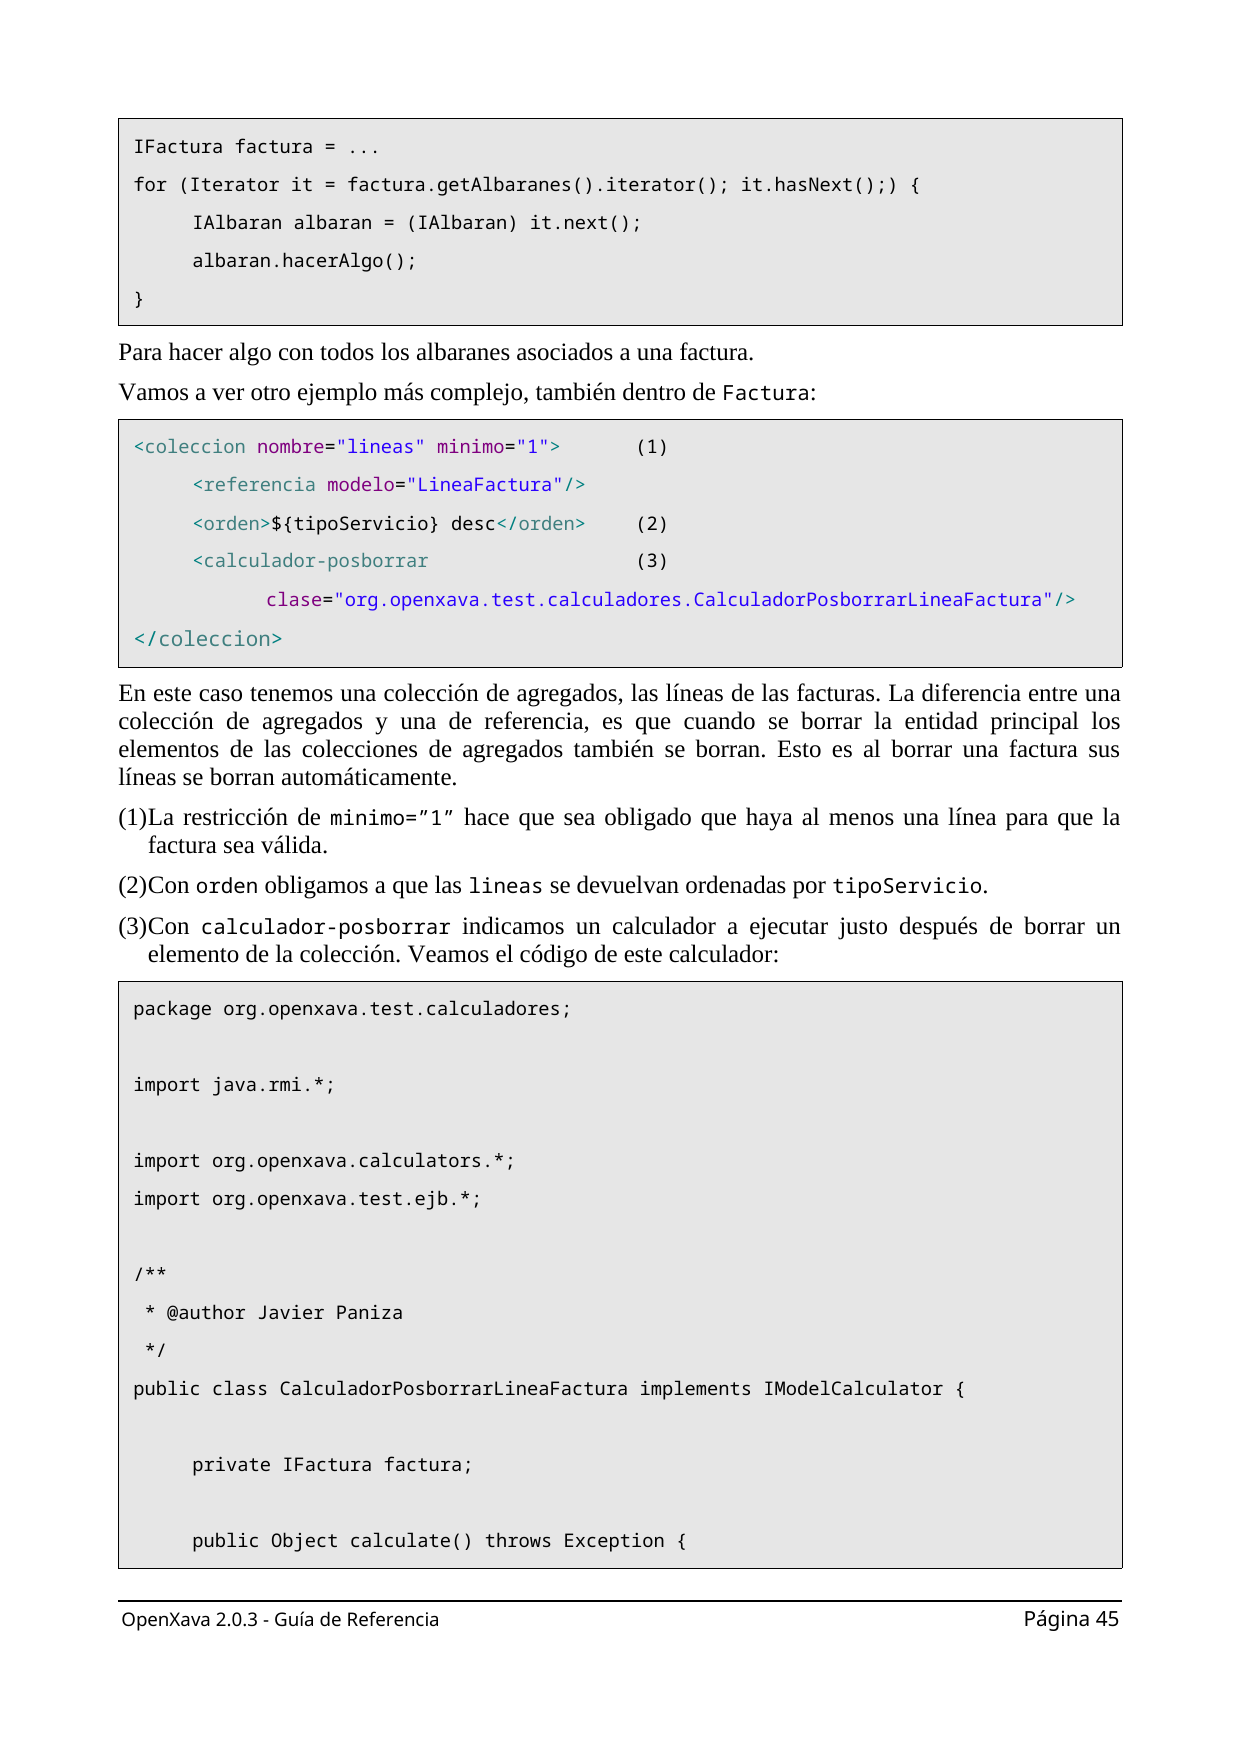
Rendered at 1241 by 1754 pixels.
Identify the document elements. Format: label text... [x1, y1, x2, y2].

text */ [119, 1323, 1122, 1361]
text IFactura factura = ... [119, 119, 1122, 156]
list La restricción de minimo=”1” hace que sea obligado que haya al menos una línea para que la factura sea válida. [118, 803, 1122, 859]
text En este caso tenemos una colección de agregados, las líneas de las facturas. La diferencia entre una colección de agregados y una de referencia, es que cuando se borrar la entidad principal los elementos de las colecciones de agregados también se borran. Esto es al borrar una factura sus líneas se borran automáticamente. [118, 679, 1122, 790]
text public Object calculate() throws Exception { [119, 1513, 1122, 1568]
text import org.openxava.calculators.*; [119, 1133, 1122, 1171]
text Para hacer algo con todos los albaranes asociados a una factura. [118, 338, 1122, 366]
text <referencia modelo="LineaFactura"/> [119, 457, 1122, 495]
list Con calculador-posborrar indicamos un calculador a ejecutar justo después de borrar un elemento de la colección. Veamos el código de este calculador: [118, 912, 1122, 968]
text private IFactura factura; [119, 1437, 1122, 1475]
text <coleccion nombre="lineas" minimo="1"> (1) [119, 420, 1122, 457]
text <orden>${tipoServicio} desc</orden> (2) [119, 495, 1122, 533]
list Con orden obligamos a que las lineas se devuelvan ordenadas por tipoServicio. [118, 871, 1122, 899]
text for (Iterator it = factura.getAlbaranes().iterator(); it.hasNext();) { [119, 156, 1122, 194]
text IAlbaran albaran = (IAlbaran) it.next(); [119, 194, 1122, 232]
text package org.openxava.test.calculadores; [119, 982, 1122, 1018]
text albaran.hacerAlgo(); [119, 232, 1122, 270]
text import org.openxava.test.ejb.*; [119, 1171, 1122, 1209]
text public class CalculadorPosborrarLineaFactura implements IModelCalculator { [119, 1361, 1122, 1399]
text <calculador-posborrar (3) [119, 533, 1122, 571]
text /** [119, 1247, 1122, 1285]
text clase="org.openxava.test.calculadores.CalculadorPosborrarLineaFactura"/> [119, 571, 1122, 609]
text </coleccion> [119, 609, 1122, 667]
text Vamos a ver otro ejemplo más complejo, también dentro de Factura: [118, 378, 1122, 406]
text } [119, 270, 1122, 325]
text import java.rmi.*; [119, 1057, 1122, 1094]
text * @author Javier Paniza [119, 1285, 1122, 1323]
